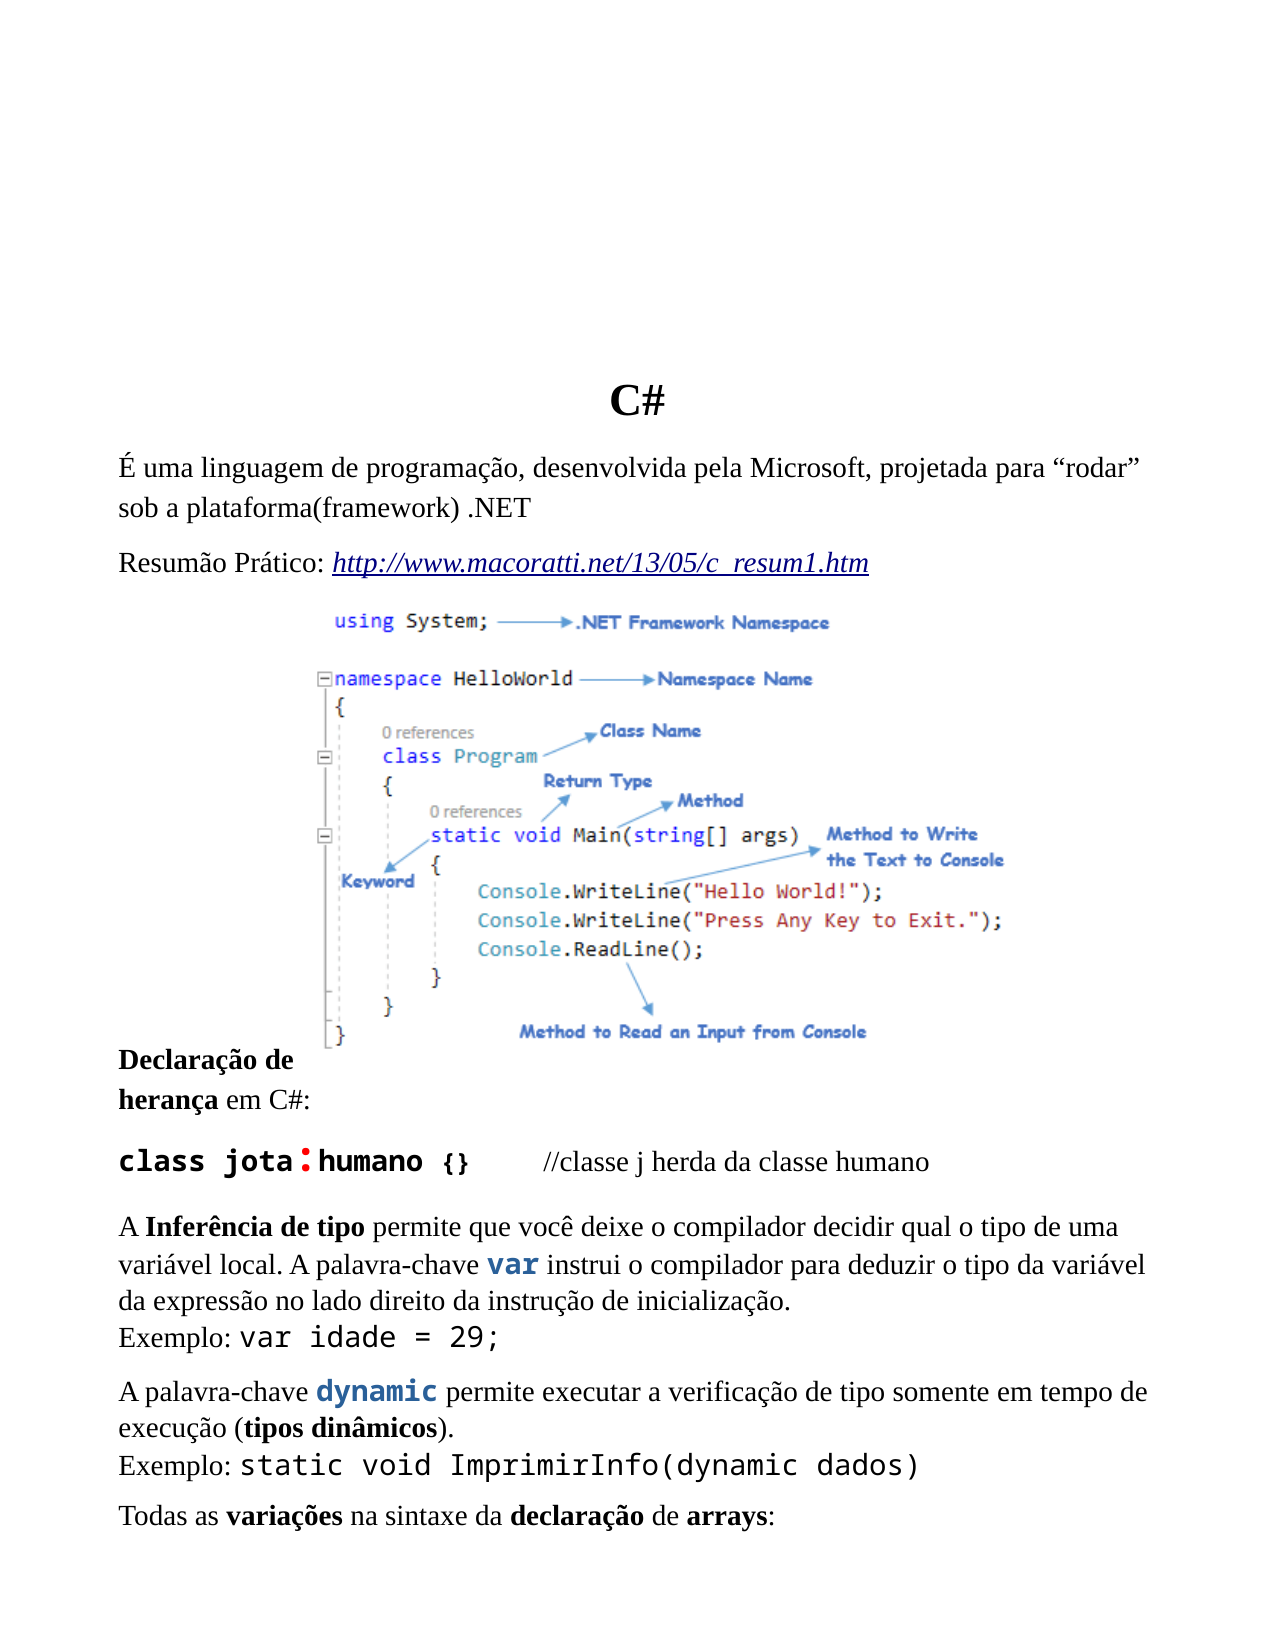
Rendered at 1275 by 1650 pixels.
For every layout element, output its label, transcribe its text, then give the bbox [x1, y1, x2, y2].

text C# [118, 373, 1157, 425]
text A Inferência de tipo permite que você deixe o compilador decidir qual o tipo de uma variável local. A palavra-chave var instrui o compilador para deduzir o tipo da variável da expressão no lado direito da instrução de inicialização. Exemplo: var idade = 29; [118, 1209, 1157, 1356]
text Declaração de herança em C#: class jota:humano {} //classe j herda da classe humano [118, 1042, 1157, 1184]
text É uma linguagem de programação, desenvolvida pela Microsoft, projetada para “rodar” sob a plataforma(framework) .NET [118, 450, 1157, 524]
text A palavra-chave dynamic permite executar a verificação de tipo somente em tempo de execução (tipos dinâmicos). Exemplo: static void ImprimirInfo(dynamic dados) [118, 1371, 1157, 1483]
text Resumão Prático: http://www.macoratti.net/13/05/c_resum1.htm [118, 545, 1157, 579]
picture [316, 611, 1008, 1052]
text Todas as variações na sintaxe da declaração de arrays: [118, 1498, 1157, 1532]
